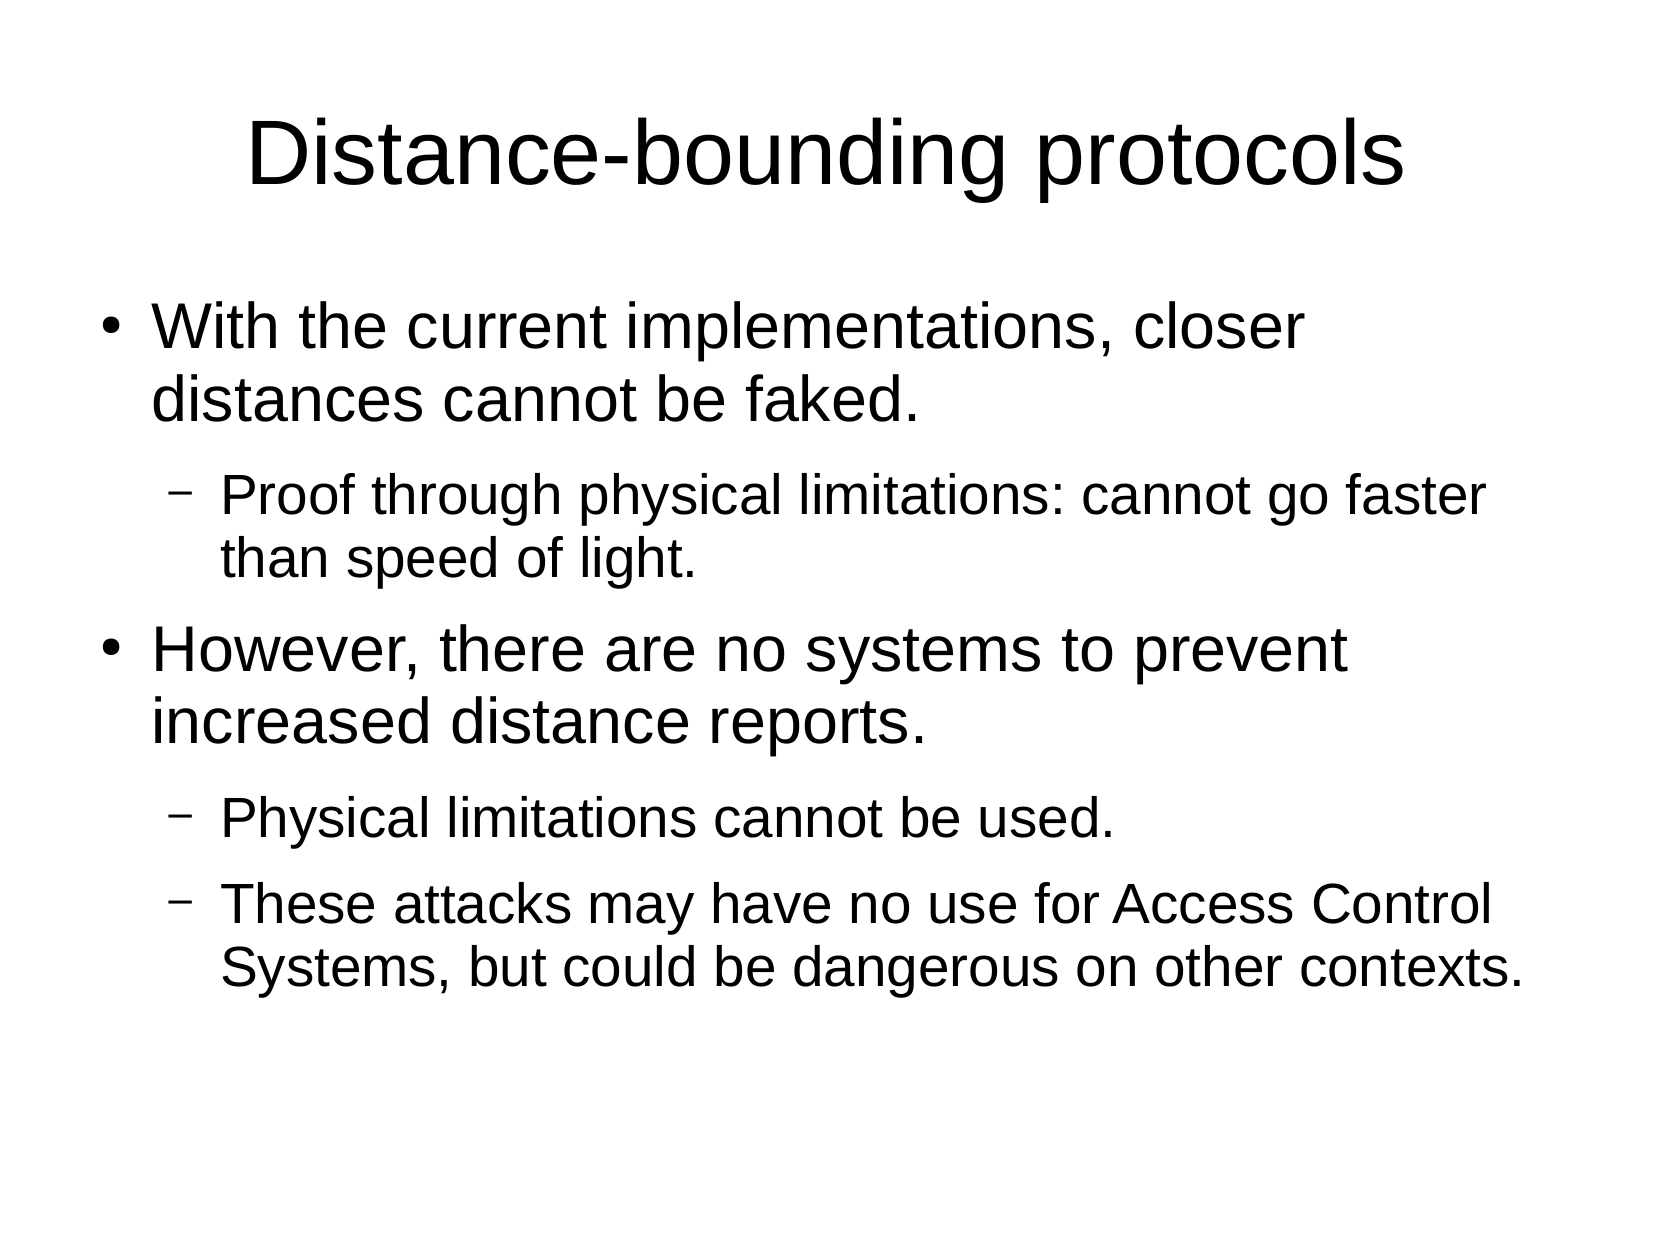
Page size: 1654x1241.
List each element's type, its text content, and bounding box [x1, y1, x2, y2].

list With the current implementations, closer distances cannot be faked. Proof through physical limitations: cannot go faster than speed of light. However, there are no systems to prevent increased distance reports. Physical limitations cannot be used. These attacks may have no use for Access Control Systems, but could be dangerous on other contexts. [82, 290, 1571, 1010]
title Distance-bounding protocols [82, 49, 1571, 257]
